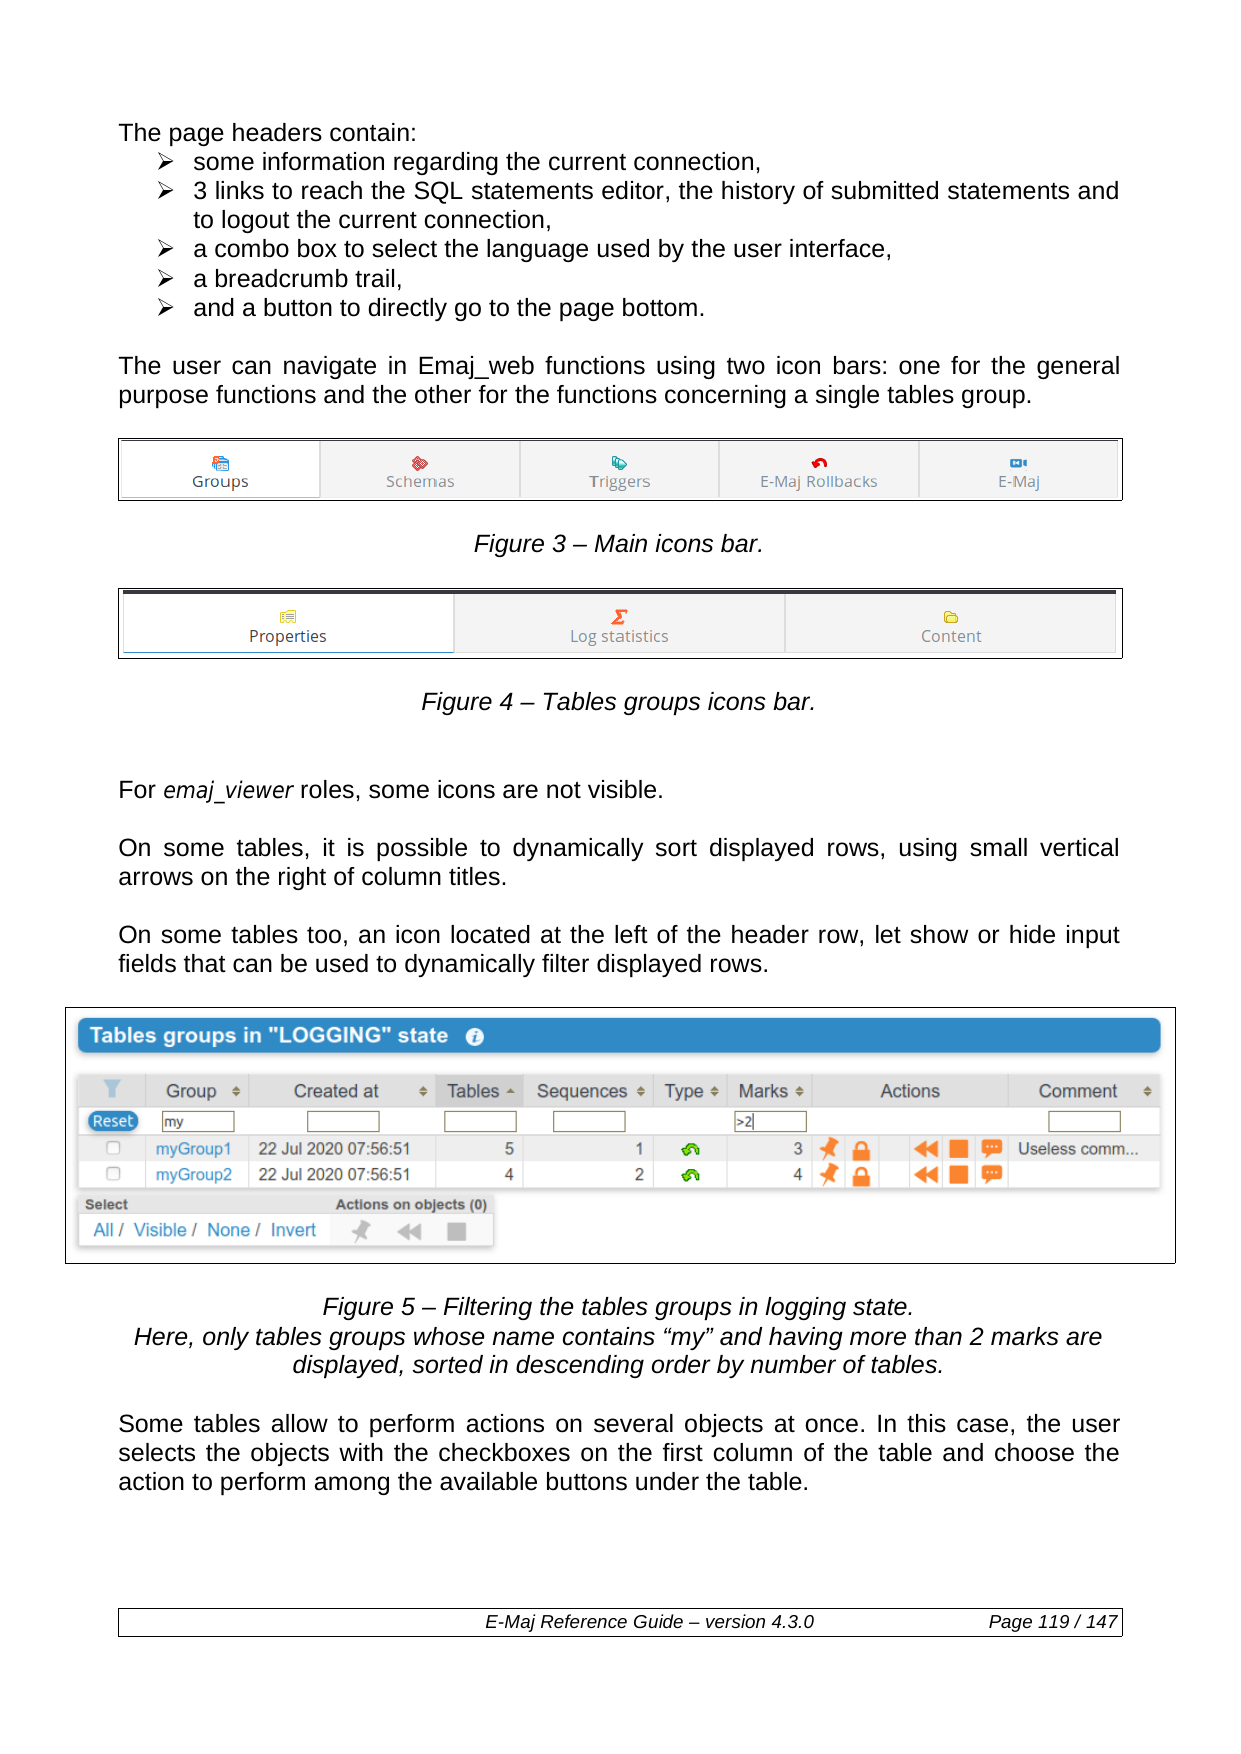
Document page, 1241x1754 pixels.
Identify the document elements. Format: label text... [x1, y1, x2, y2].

text On some tables, it is possible to dynamically sort displayed rows, using small vertical arrows on the right of column titles. [118, 833, 1122, 891]
picture [121, 590, 1119, 656]
text Here, only tables groups whose name contains “my” and having more than 2 marks are displayed, sorted in descending order by number of tables. [118, 1321, 1122, 1379]
text For emaj_viewer roles, some icons are not visible. [118, 774, 1122, 803]
text The user can navigate in Emaj_web functions using two icon bars: one for the general purpose functions and the other for the functions concerning a single tables group. [118, 351, 1122, 409]
text On some tables too, an icon located at the left of the header row, let show or hide input fields that can be used to dynamically filter displayed rows. [118, 920, 1122, 978]
text Figure 3 – Main icons bar. [118, 529, 1122, 558]
list a combo box to select the language used by the user interface, [156, 234, 1122, 263]
text Figure 4 – Tables groups icons bar. [118, 687, 1122, 716]
picture [68, 1010, 1172, 1261]
list a breadcrumb trail, [156, 263, 1122, 292]
list 3 links to reach the SQL statements editor, the history of submitted statements and to logout the current connection, [156, 176, 1122, 234]
text Some tables allow to perform actions on several objects at once. In this case, the user selects the objects with the checkboxes on the first column of the table and choose the action to perform among the available buttons under the table. [118, 1408, 1122, 1496]
picture [121, 440, 1119, 498]
text The page headers contain: [118, 118, 1122, 147]
list some information regarding the current connection, [156, 147, 1122, 176]
list and a button to directly go to the page bottom. [156, 292, 1122, 322]
text Figure 5 – Filtering the tables groups in logging state. [118, 1292, 1122, 1321]
